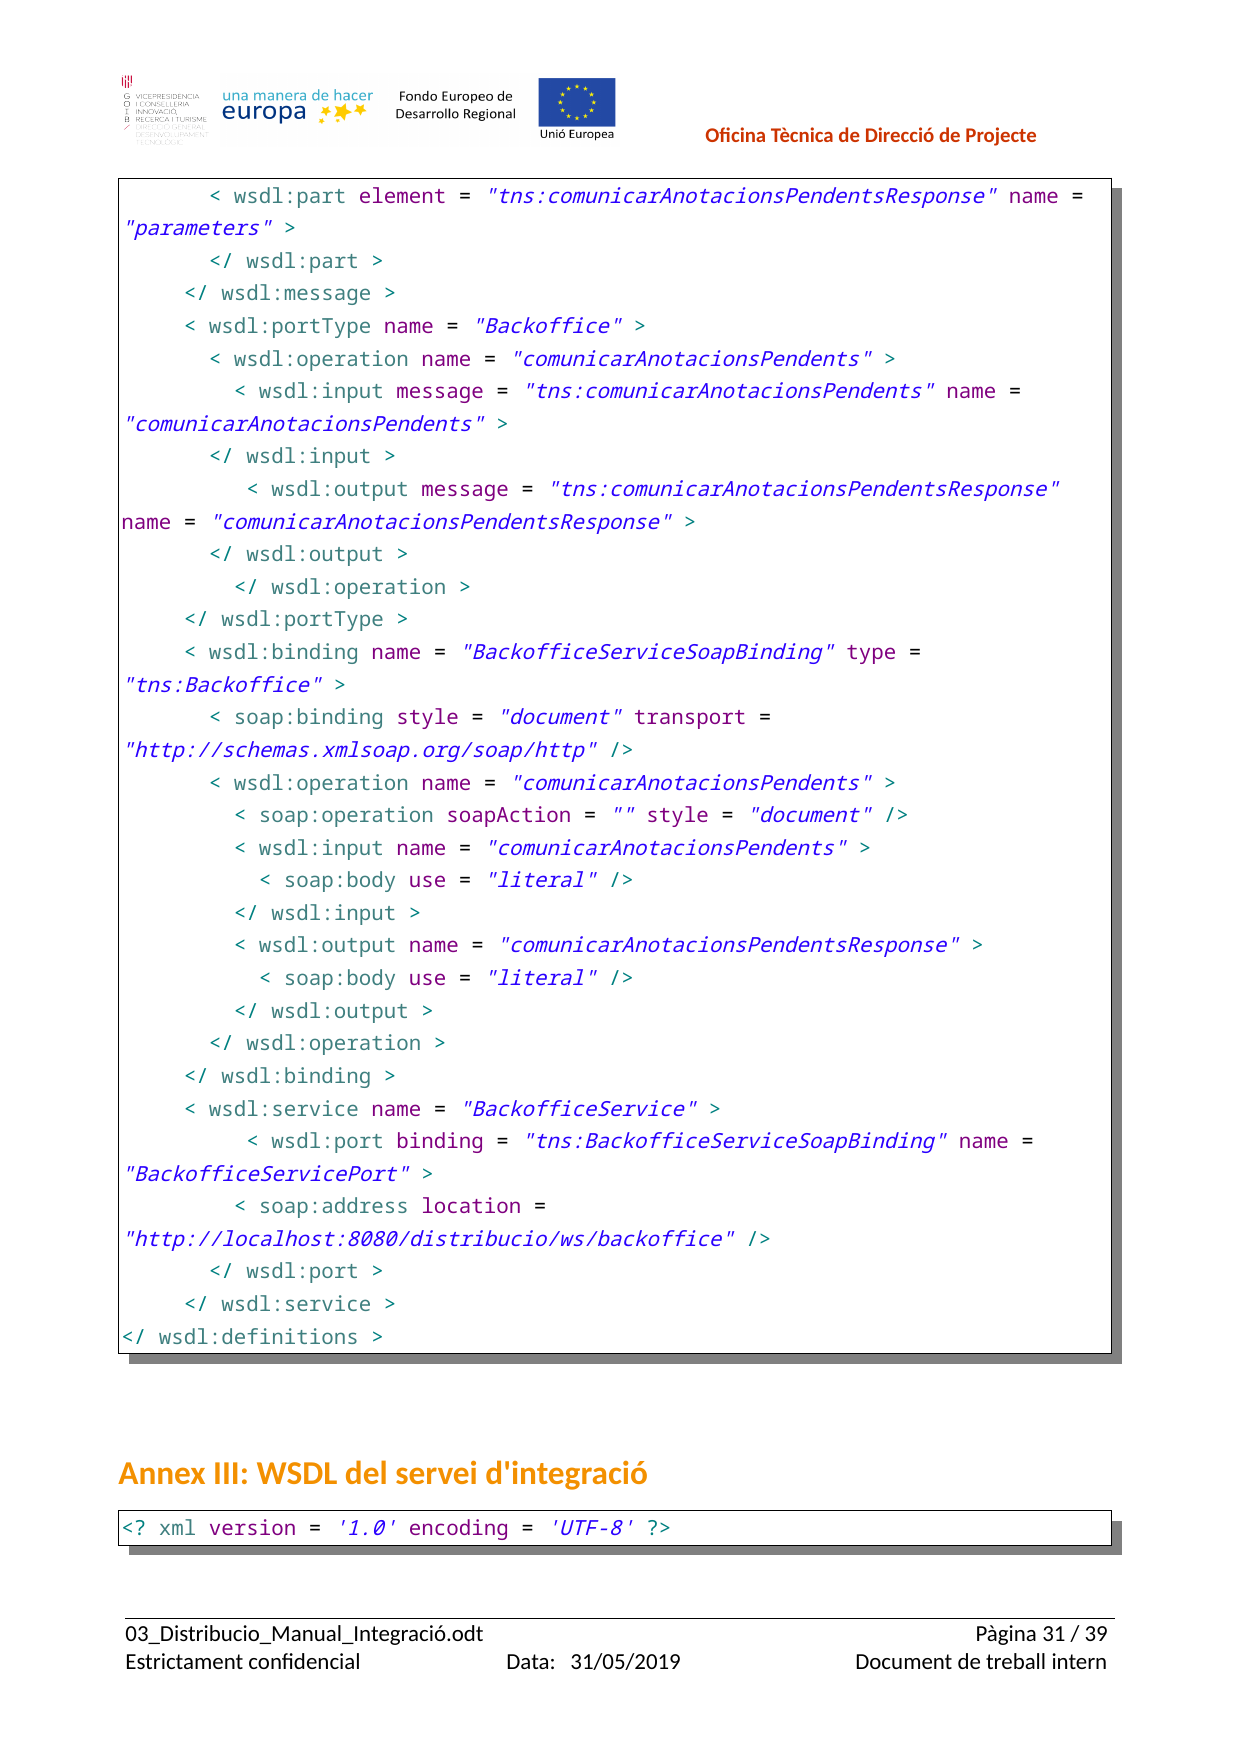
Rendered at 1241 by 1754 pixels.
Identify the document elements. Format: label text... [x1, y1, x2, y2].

text </ wsdl:definitions > [119, 1319, 1111, 1353]
text < soap:operation soapAction = "" style = "document" /> [119, 797, 1111, 829]
text < wsdl:binding name = "BackofficeServiceSoapBinding" type = "tns:Backoffice" > [119, 634, 1111, 698]
text < wsdl:input name = "comunicarAnotacionsPendents" > [119, 830, 1111, 861]
text <? xml version = '1.0' encoding = 'UTF-8' ?> [119, 1511, 1111, 1545]
text </ wsdl:part > [119, 243, 1111, 274]
picture [219, 73, 621, 147]
text </ wsdl:output > [119, 536, 1111, 568]
text < soap:body use = "literal" /> [119, 960, 1111, 992]
text </ wsdl:operation > [119, 1025, 1111, 1057]
picture [118, 73, 213, 147]
text < wsdl:input message = "tns:comunicarAnotacionsPendents" name = "comunicarAnotacionsPendents" > [119, 373, 1111, 437]
text </ wsdl:input > [119, 895, 1111, 926]
text < wsdl:part element = "tns:comunicarAnotacionsPendentsResponse" name = "parameters" > [119, 179, 1111, 242]
text </ wsdl:service > [119, 1286, 1111, 1318]
text </ wsdl:operation > [119, 569, 1111, 600]
text < wsdl:operation name = "comunicarAnotacionsPendents" > [119, 764, 1111, 796]
text < wsdl:service name = "BackofficeService" > [119, 1091, 1111, 1122]
text < soap:binding style = "document" transport = "http://schemas.xmlsoap.org/soap/http" /> [119, 699, 1111, 763]
text </ wsdl:portType > [119, 602, 1111, 633]
text < soap:body use = "literal" /> [119, 862, 1111, 894]
text </ wsdl:port > [119, 1254, 1111, 1285]
text </ wsdl:binding > [119, 1058, 1111, 1089]
subtitle Annex III: WSDL del servei d'integració [118, 1452, 1122, 1492]
text </ wsdl:output > [119, 993, 1111, 1024]
text < soap:address location = "http://localhost:8080/distribucio/ws/backoffice" /> [119, 1188, 1111, 1252]
text < wsdl:operation name = "comunicarAnotacionsPendents" > [119, 341, 1111, 372]
text </ wsdl:input > [119, 438, 1111, 470]
text < wsdl:output name = "comunicarAnotacionsPendentsResponse" > [119, 928, 1111, 959]
text </ wsdl:message > [119, 276, 1111, 307]
text < wsdl:portType name = "Backoffice" > [119, 308, 1111, 339]
text < wsdl:output message = "tns:comunicarAnotacionsPendentsResponse" name = "comunicarAnotacionsPendentsResponse" > [119, 471, 1111, 535]
text < wsdl:port binding = "tns:BackofficeServiceSoapBinding" name = "BackofficeServicePort" > [119, 1123, 1111, 1187]
